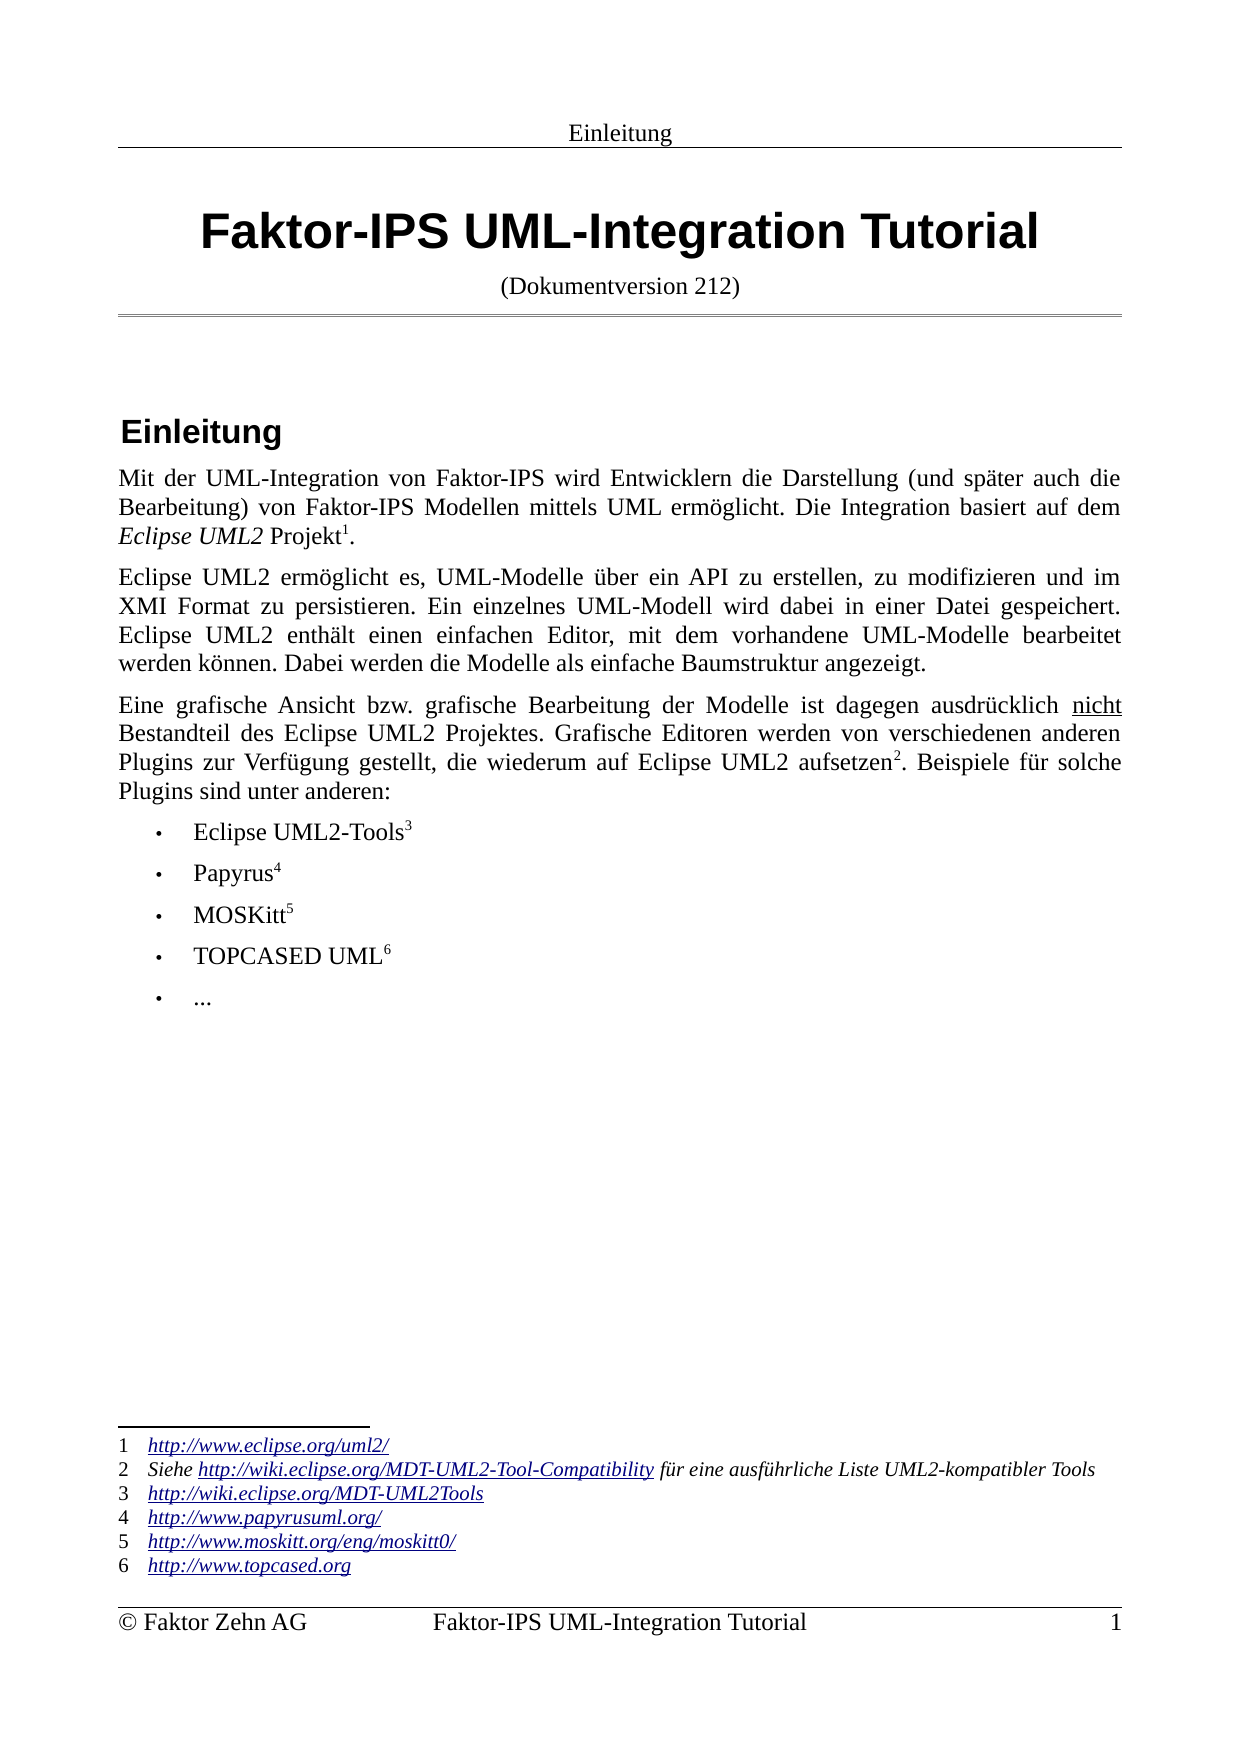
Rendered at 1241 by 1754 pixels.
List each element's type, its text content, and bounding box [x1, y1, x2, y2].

list Eclipse UML2-Tools [156, 817, 1122, 846]
text Eclipse UML2 ermöglicht es, UML-Modelle über ein API zu erstellen, zu modifizieren und im XMI Format zu persistieren. Ein einzelnes UML-Modell wird dabei in einer Datei gespeichert. Eclipse UML2 enthält einen einfachen Editor, mit dem vorhandene UML-Modelle bearbeitet werden können. Dabei werden die Modelle als einfache Baumstruktur angezeigt. [118, 562, 1122, 677]
list http://www.moskitt.org/eng/moskitt0/ [118, 1529, 1122, 1553]
list MOSKitt [156, 900, 1122, 928]
list http://wiki.eclipse.org/MDT-UML2Tools [118, 1481, 1122, 1505]
text Mit der UML-Integration von Faktor-IPS wird Entwicklern die Darstellung (und später auch die Bearbeitung) von Faktor-IPS Modellen mittels UML ermöglicht. Die Integration basiert auf dem Eclipse UML2 Projekt. [118, 463, 1122, 550]
subtitle Einleitung [118, 412, 1122, 451]
list ... [156, 982, 1122, 1011]
list TOPCASED UML [156, 941, 1122, 970]
text Siehe http://wiki.eclipse.org/MDT-UML2-Tool-Compatibility für eine ausführliche Liste UML2-kompatibler Tools [118, 1457, 1122, 1481]
text Eine grafische Ansicht bzw. grafische Bearbeitung der Modelle ist dagegen ausdrücklich nicht Bestandteil des Eclipse UML2 Projektes. Grafische Editoren werden von verschiedenen anderen Plugins zur Verfügung gestellt, die wiederum auf Eclipse UML2 aufsetzen. Beispiele für solche Plugins sind unter anderen: [118, 690, 1122, 805]
text http://www.eclipse.org/uml2/ [118, 1433, 1122, 1457]
list http://www.papyrusuml.org/ [118, 1505, 1122, 1529]
list http://www.topcased.org [118, 1553, 1122, 1577]
text (Dokumentversion 212) [118, 271, 1122, 300]
list Papyrus [156, 858, 1122, 887]
text Faktor-IPS UML-Integration Tutorial [118, 201, 1122, 259]
